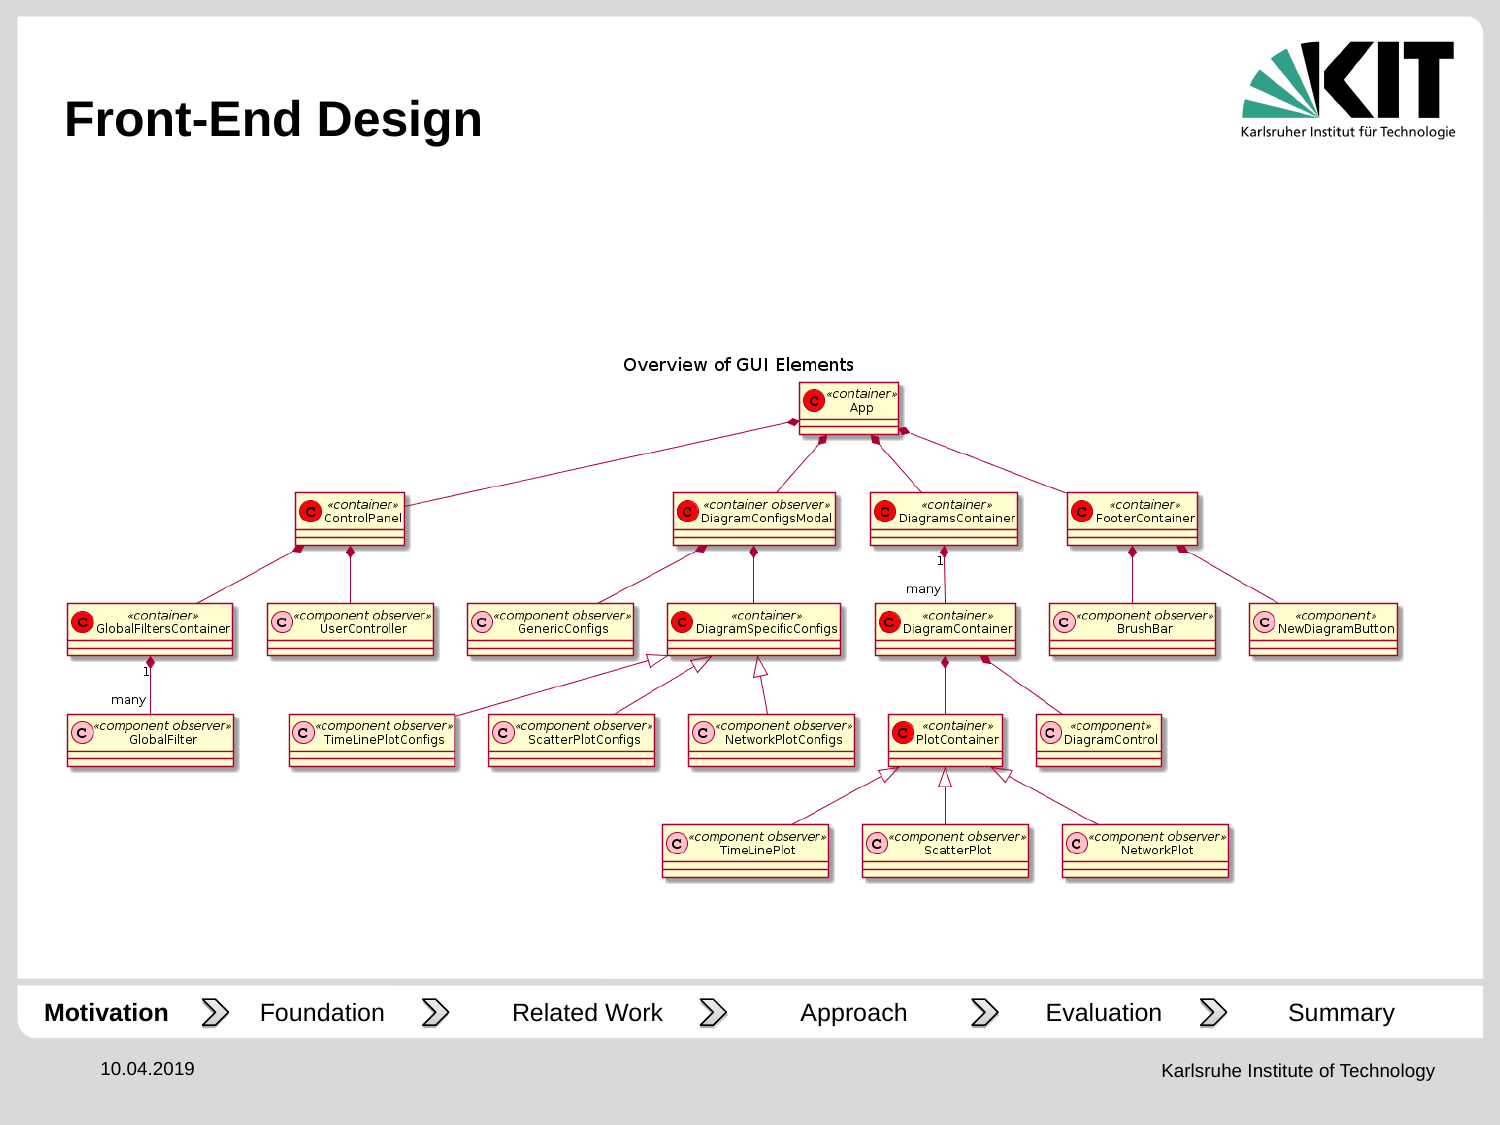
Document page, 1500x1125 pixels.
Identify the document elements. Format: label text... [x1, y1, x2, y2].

text_box Foundation [244, 989, 401, 1035]
text_box [1200, 999, 1227, 1026]
picture [0, 0, 1500, 1125]
text_box Related Work [497, 989, 679, 1035]
text_box [700, 999, 727, 1026]
slide_number 10.04.2019 [100, 1057, 272, 1117]
text_box [422, 999, 449, 1026]
text_box Approach [785, 989, 923, 1035]
text_box Summary [1273, 989, 1483, 1035]
title Front-End Design [64, 54, 1198, 147]
text_box [971, 999, 998, 1026]
text_box Motivation [29, 989, 187, 1035]
text_box Evaluation [1030, 989, 1178, 1035]
text_box [202, 999, 229, 1026]
